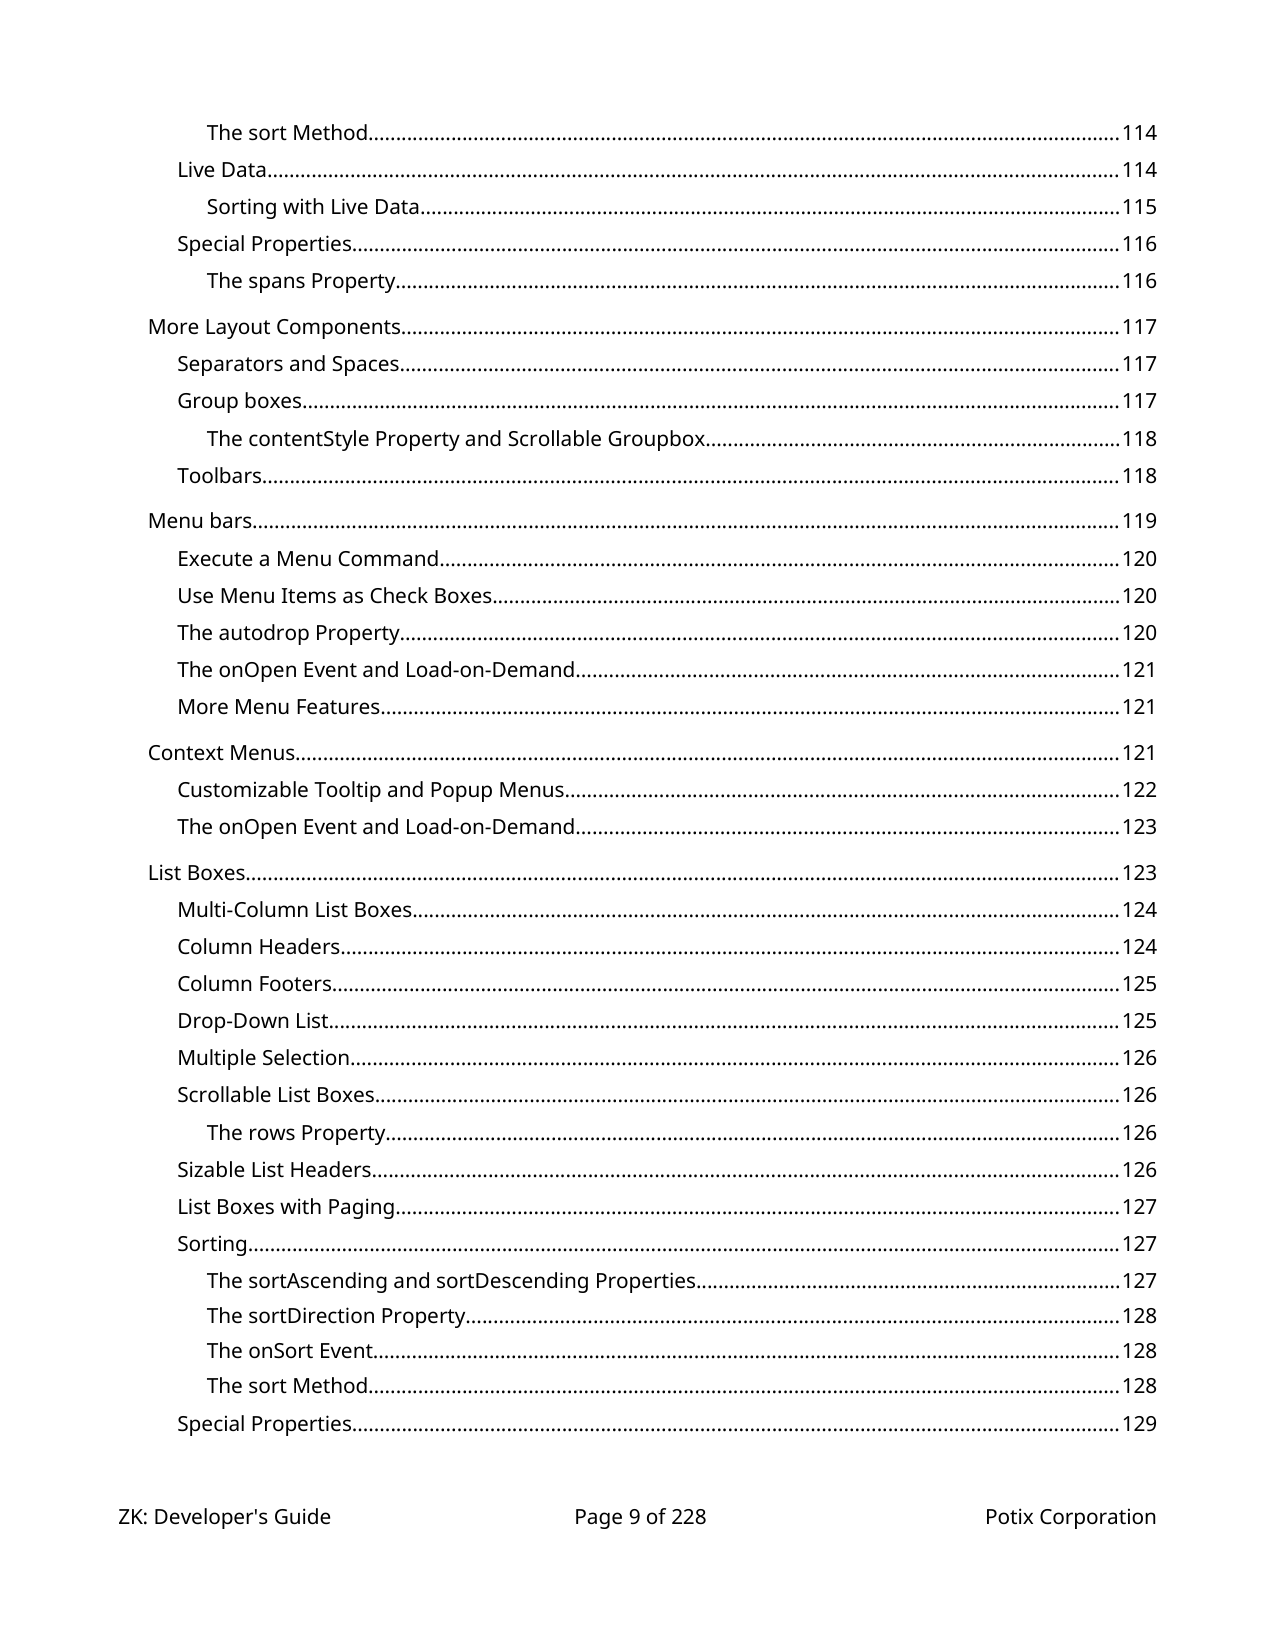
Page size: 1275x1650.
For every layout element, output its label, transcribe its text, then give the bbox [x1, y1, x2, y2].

text Column Headers 124 [177, 932, 1157, 961]
text Execute a Menu Command 120 [177, 544, 1157, 572]
text List Boxes with Paging 127 [177, 1192, 1157, 1220]
text The sortDirection Property 128 [207, 1301, 1157, 1329]
text Multi-Column List Boxes 124 [177, 895, 1157, 923]
text The onOpen Event and Load-on-Demand 121 [177, 655, 1157, 683]
text Special Properties 129 [177, 1409, 1157, 1437]
text The sortAscending and sortDescending Properties 127 [207, 1266, 1157, 1294]
text Drop-Down List 125 [177, 1006, 1157, 1035]
text Toolbars 118 [177, 461, 1157, 489]
text The sort Method 114 [207, 118, 1157, 146]
text Sorting 127 [177, 1229, 1157, 1257]
text More Layout Components 117 [148, 312, 1157, 341]
text List Boxes 123 [148, 858, 1157, 886]
text The onOpen Event and Load-on-Demand 123 [177, 812, 1157, 840]
text Special Properties 116 [177, 229, 1157, 258]
text Scrollable List Boxes 126 [177, 1081, 1157, 1109]
text Use Menu Items as Check Boxes 120 [177, 581, 1157, 609]
text Separators and Spaces 117 [177, 349, 1157, 378]
text Sorting with Live Data 115 [207, 192, 1157, 221]
text The sort Method 128 [207, 1372, 1157, 1400]
text The rows Property 126 [207, 1118, 1157, 1146]
text Context Menus 121 [148, 738, 1157, 766]
text Multiple Selection 126 [177, 1043, 1157, 1072]
text The onSort Event 128 [207, 1336, 1157, 1365]
text The spans Property 116 [207, 266, 1157, 295]
text Column Footers 125 [177, 969, 1157, 998]
text The contentStyle Property and Scrollable Groupbox 118 [207, 424, 1157, 452]
text Live Data 114 [177, 155, 1157, 183]
text Sizable List Headers 126 [177, 1155, 1157, 1183]
text Group boxes 117 [177, 387, 1157, 415]
text More Menu Features 121 [177, 692, 1157, 720]
text Customizable Tooltip and Popup Menus 122 [177, 775, 1157, 803]
text Menu bars 119 [148, 507, 1157, 535]
text The autodrop Property 120 [177, 618, 1157, 646]
